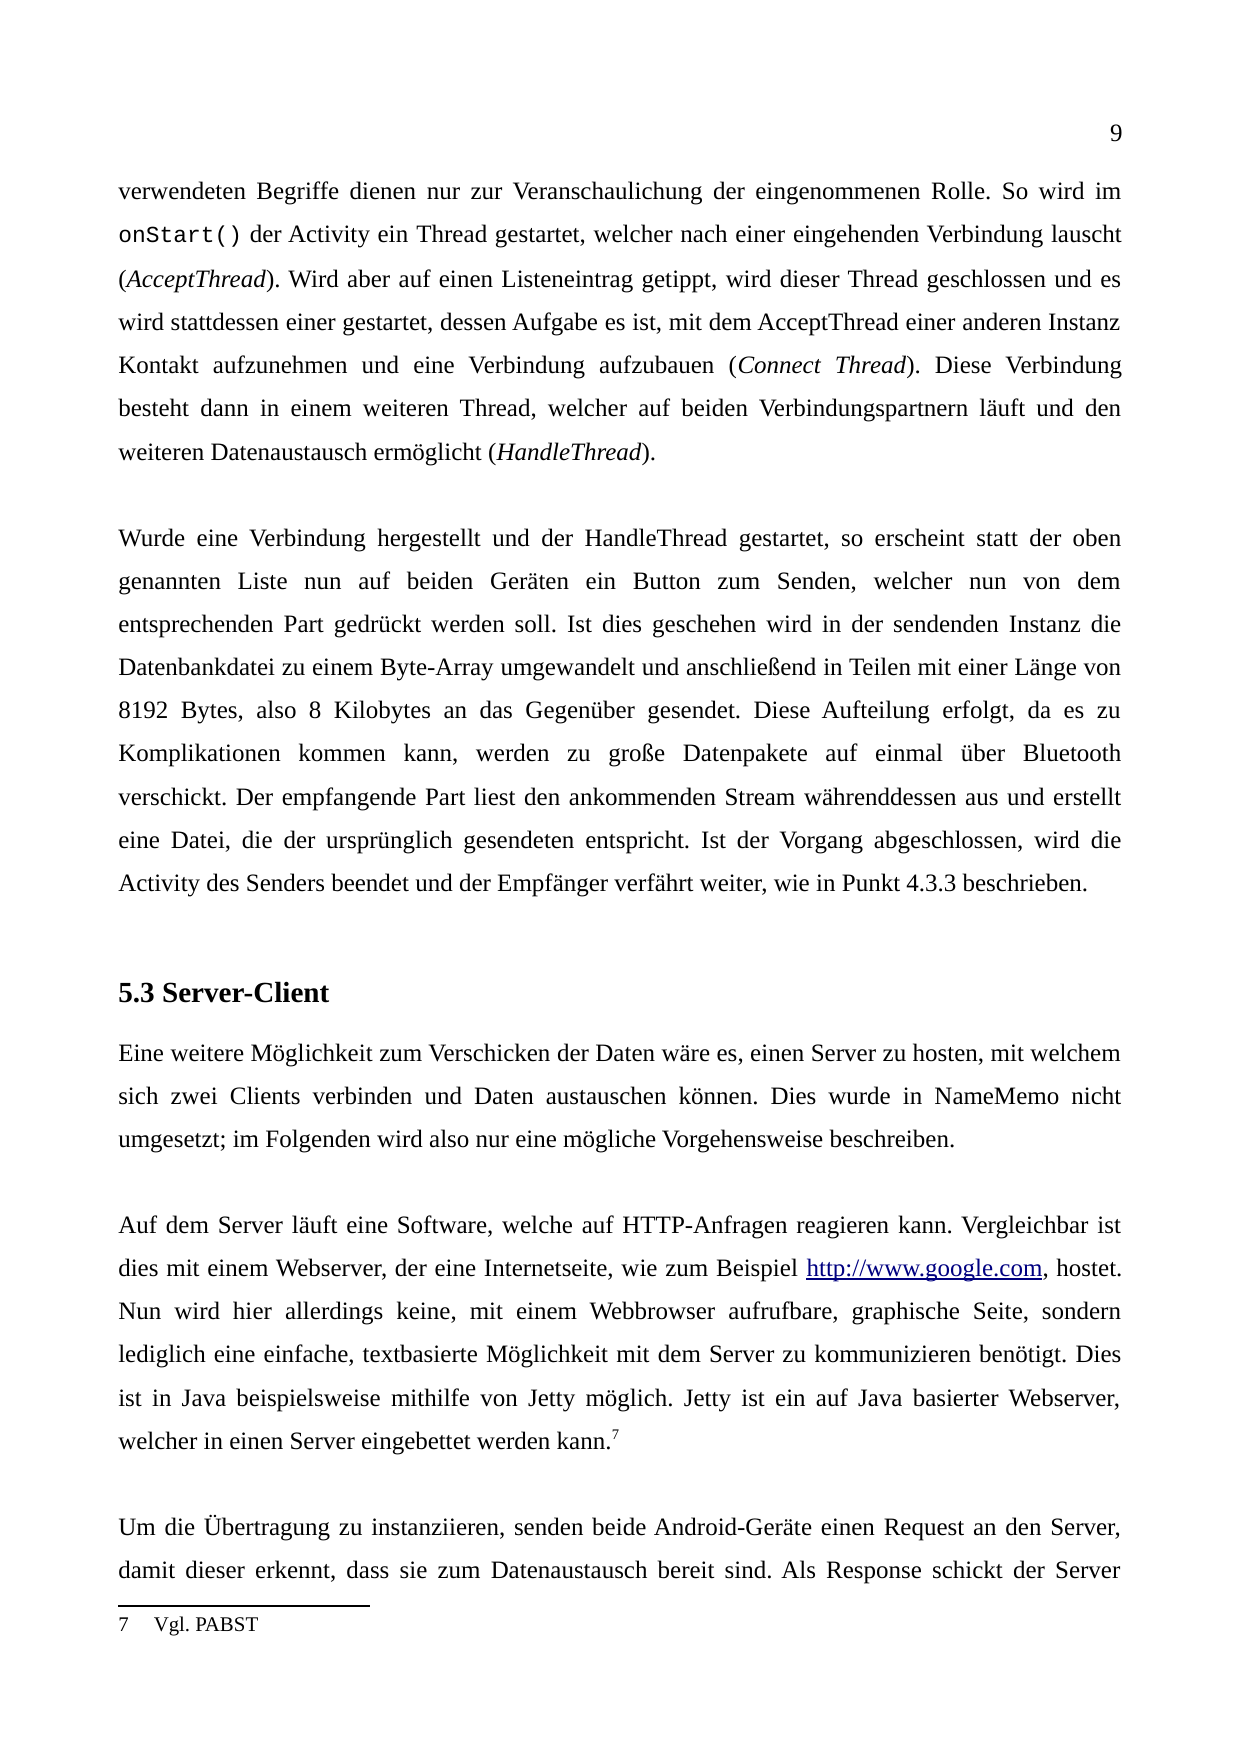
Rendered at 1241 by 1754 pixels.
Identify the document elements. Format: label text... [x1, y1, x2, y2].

text Vgl. PABST [118, 1612, 1122, 1636]
text Wurde eine Verbindung hergestellt und der HandleThread gestartet, so erscheint statt der oben genannten Liste nun auf beiden Geräten ein Button zum Senden, welcher nun von dem entsprechenden Part gedrückt werden soll. Ist dies geschehen wird in der sendenden Instanz die Datenbankdatei zu einem Byte-Array umgewandelt und anschließend in Teilen mit einer Länge von 8192 Bytes, also 8 Kilobytes an das Gegenüber gesendet. Diese Aufteilung erfolgt, da es zu Komplikationen kommen kann, werden zu große Datenpakete auf einmal über Bluetooth verschickt. Der empfangende Part liest den ankommenden Stream währenddessen aus und erstellt eine Datei, die der ursprünglich gesendeten entspricht. Ist der Vorgang abgeschlossen, wird die Activity des Senders beendet und der Empfänger verfährt weiter, wie in Punkt 4.3.3 beschrieben. [118, 523, 1122, 897]
text Eine weitere Möglichkeit zum Verschicken der Daten wäre es, einen Server zu hosten, mit welchem sich zwei Clients verbinden und Daten austauschen können. Dies wurde in NameMemo nicht umgesetzt; im Folgenden wird also nur eine mögliche Vorgehensweise beschreiben. [118, 1038, 1122, 1153]
text verwendeten Begriffe dienen nur zur Veranschaulichung der eingenommenen Rolle. So wird im onStart() der Activity ein Thread gestartet, welcher nach einer eingehenden Verbindung lauscht (AcceptThread). Wird aber auf einen Listeneintrag getippt, wird dieser Thread geschlossen und es wird stattdessen einer gestartet, dessen Aufgabe es ist, mit dem AcceptThread einer anderen Instanz Kontakt aufzunehmen und eine Verbindung aufzubauen (Connect Thread). Diese Verbindung besteht dann in einem weiteren Thread, welcher auf beiden Verbindungspartnern läuft und den weiteren Datenaustausch ermöglicht (HandleThread). [118, 176, 1122, 465]
text Auf dem Server läuft eine Software, welche auf HTTP-Anfragen reagieren kann. Vergleichbar ist dies mit einem Webserver, der eine Internetseite, wie zum Beispiel http://www.google.com, hostet. Nun wird hier allerdings keine, mit einem Webbrowser aufrufbare, graphische Seite, sondern lediglich eine einfache, textbasierte Möglichkeit mit dem Server zu kommunizieren benötigt. Dies ist in Java beispielsweise mithilfe von Jetty möglich. Jetty ist ein auf Java basierter Webserver, welcher in einen Server eingebettet werden kann. [118, 1210, 1122, 1454]
subtitle 5.3 Server-Client [118, 975, 1122, 1008]
text Um die Übertragung zu instanziieren, senden beide Android-Geräte einen Request an den Server, damit dieser erkennt, dass sie zum Datenaustausch bereit sind. Als Response schickt der Server [118, 1512, 1122, 1584]
